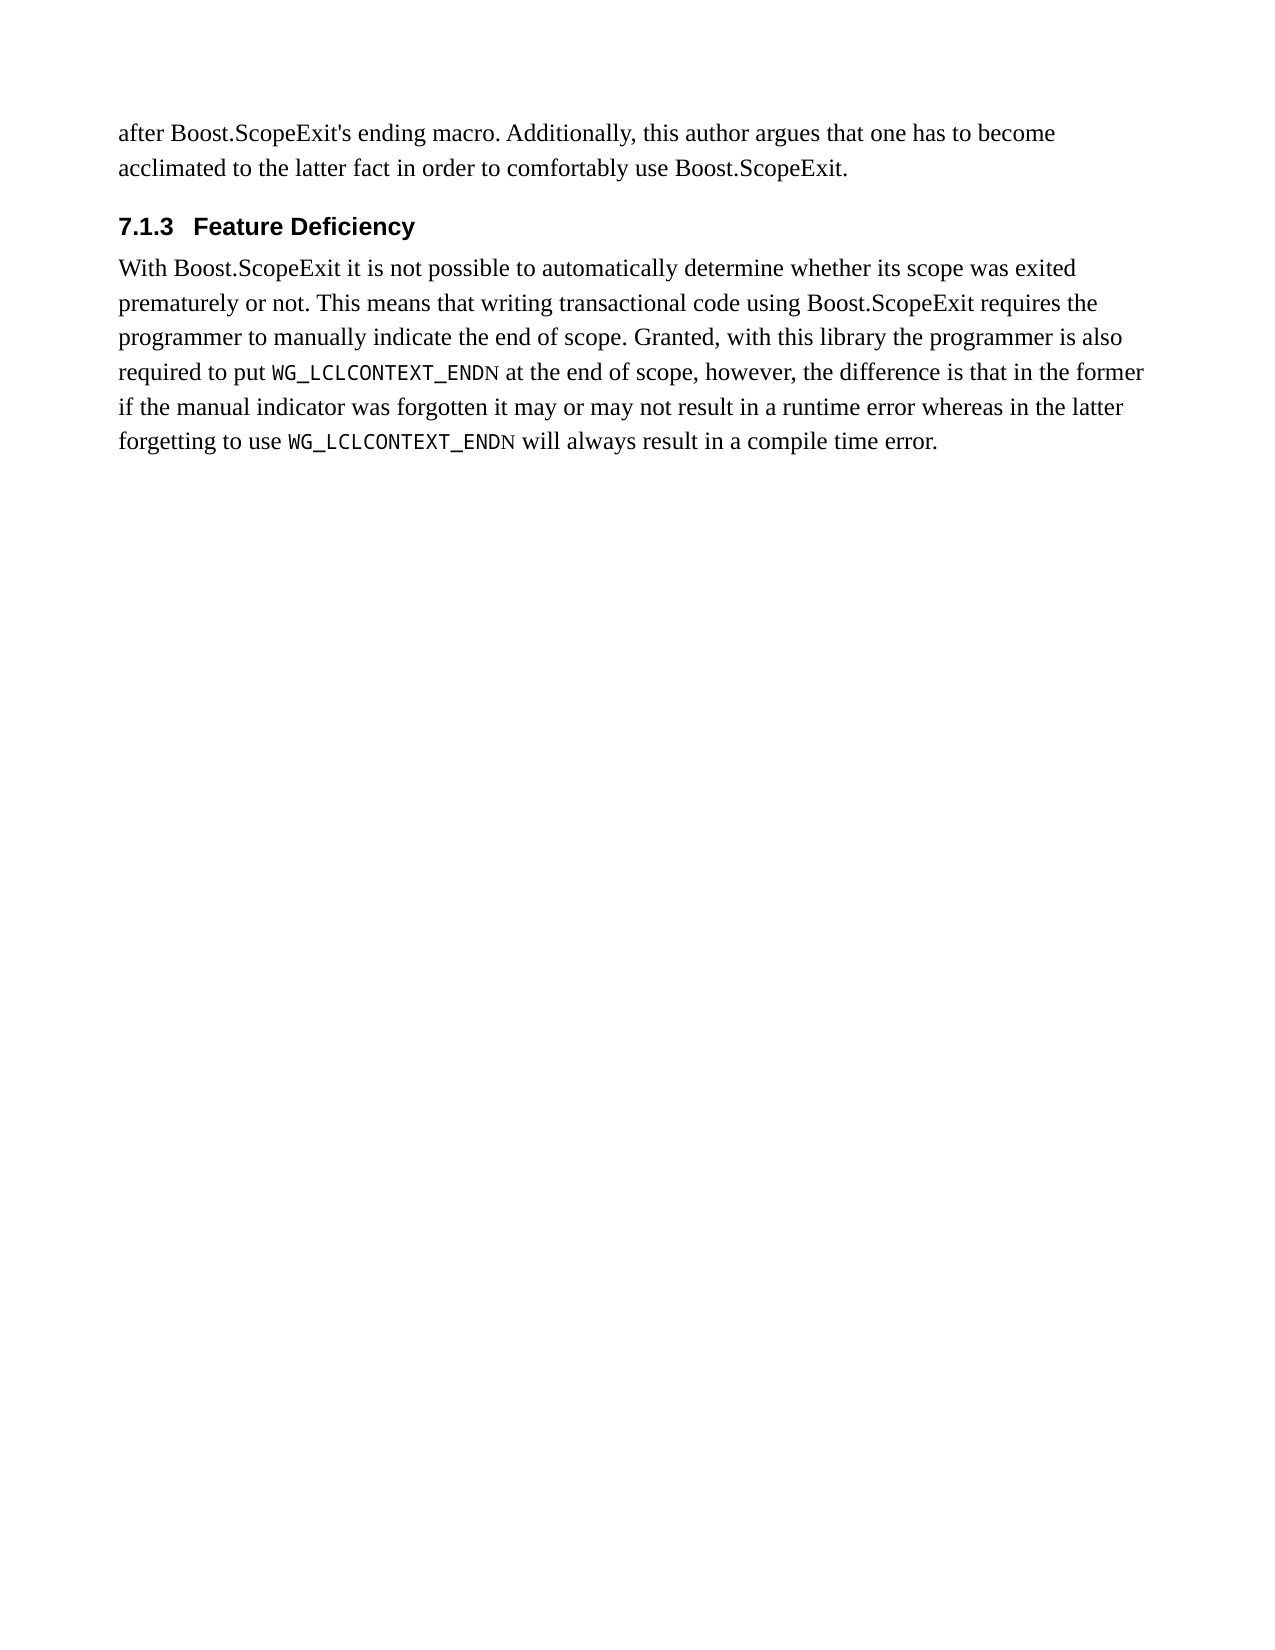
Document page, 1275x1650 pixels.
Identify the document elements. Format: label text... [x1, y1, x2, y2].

text With Boost.ScopeExit it is not possible to automatically determine whether its scope was exited prematurely or not. This means that writing transactional code using Boost.ScopeExit requires the programmer to manually indicate the end of scope. Granted, with this library the programmer is also required to put WG_LCLCONTEXT_ENDN at the end of scope, however, the difference is that in the former if the manual indicator was forgotten it may or may not result in a runtime error whereas in the latter forgetting to use WG_LCLCONTEXT_ENDN will always result in a compile time error. [118, 253, 1157, 456]
subtitle Feature Deficiency [118, 212, 1157, 241]
text after Boost.ScopeExit's ending macro. Additionally, this author argues that one has to become acclimated to the latter fact in order to comfortably use Boost.ScopeExit. [118, 118, 1157, 181]
